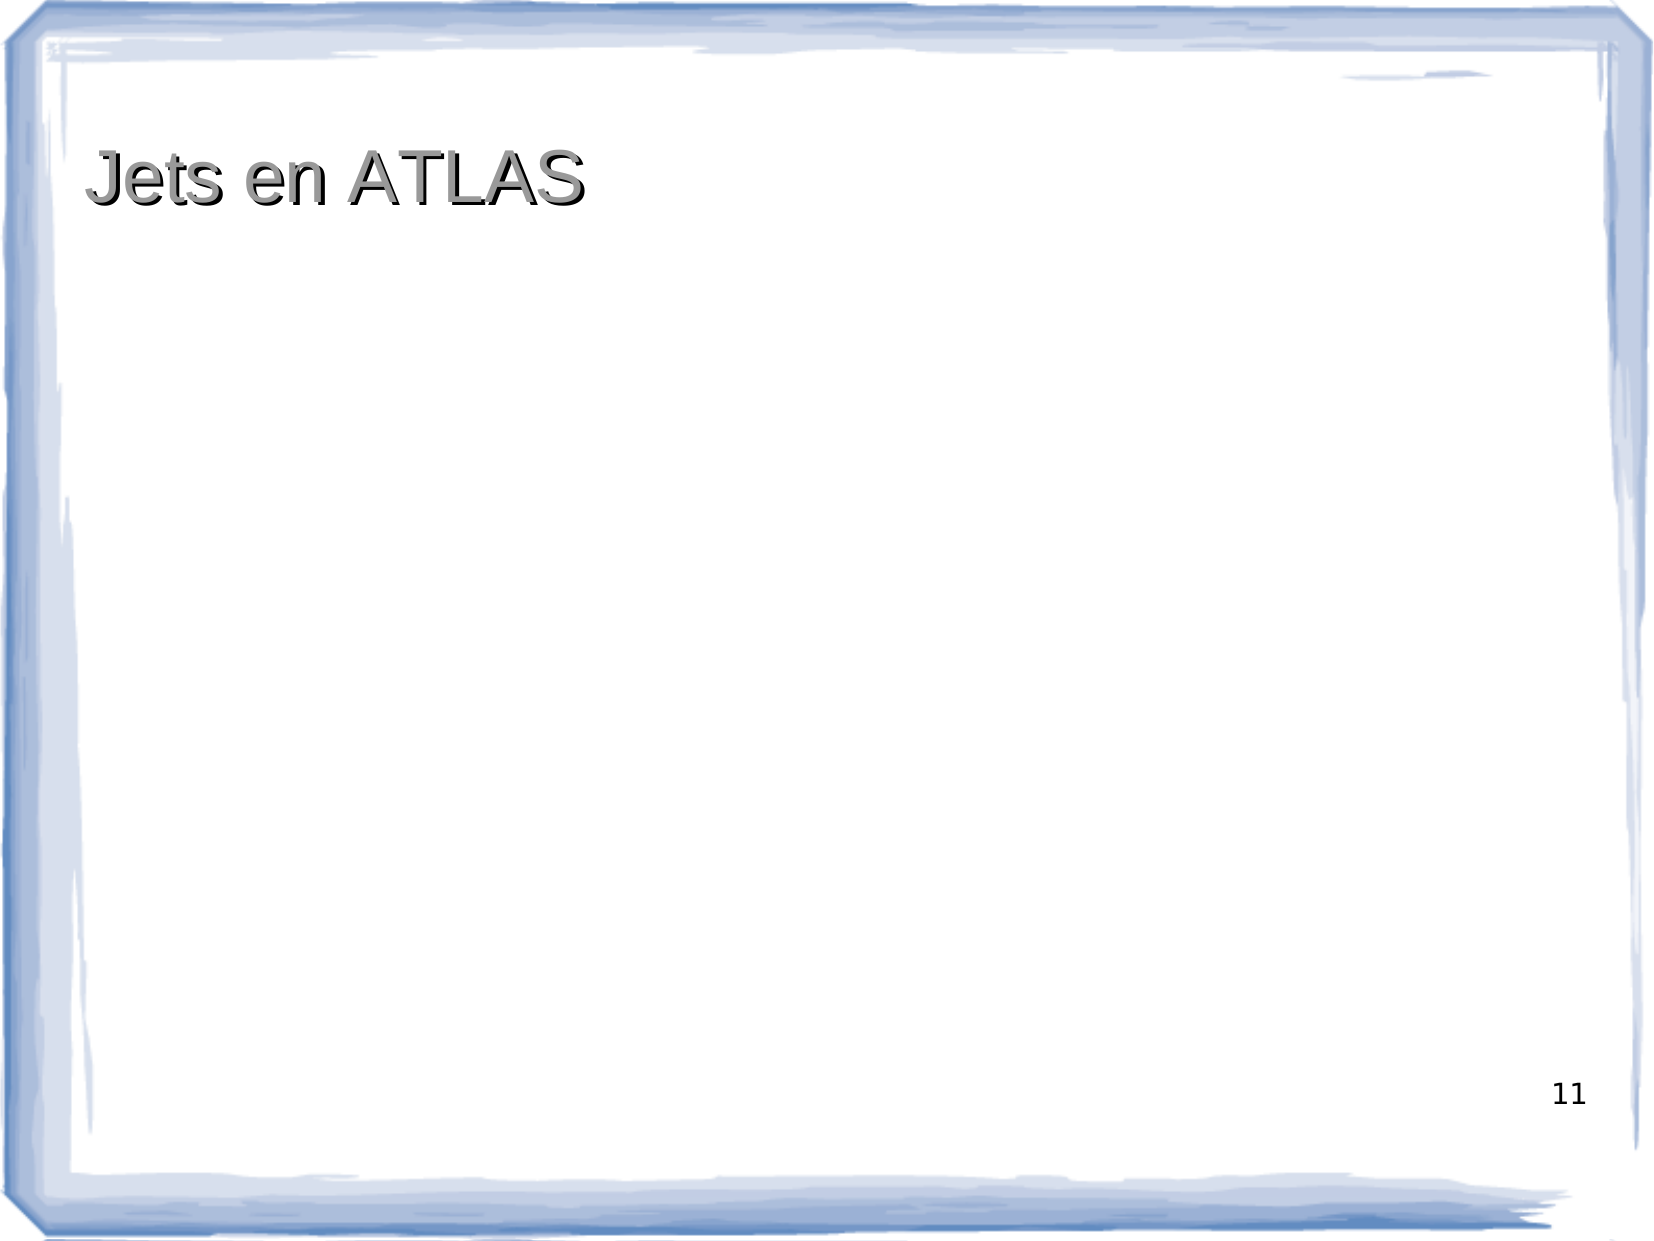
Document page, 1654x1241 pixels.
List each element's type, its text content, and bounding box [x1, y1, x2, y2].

picture [0, 0, 1654, 1241]
title Jets en ATLAS [85, 72, 1388, 281]
